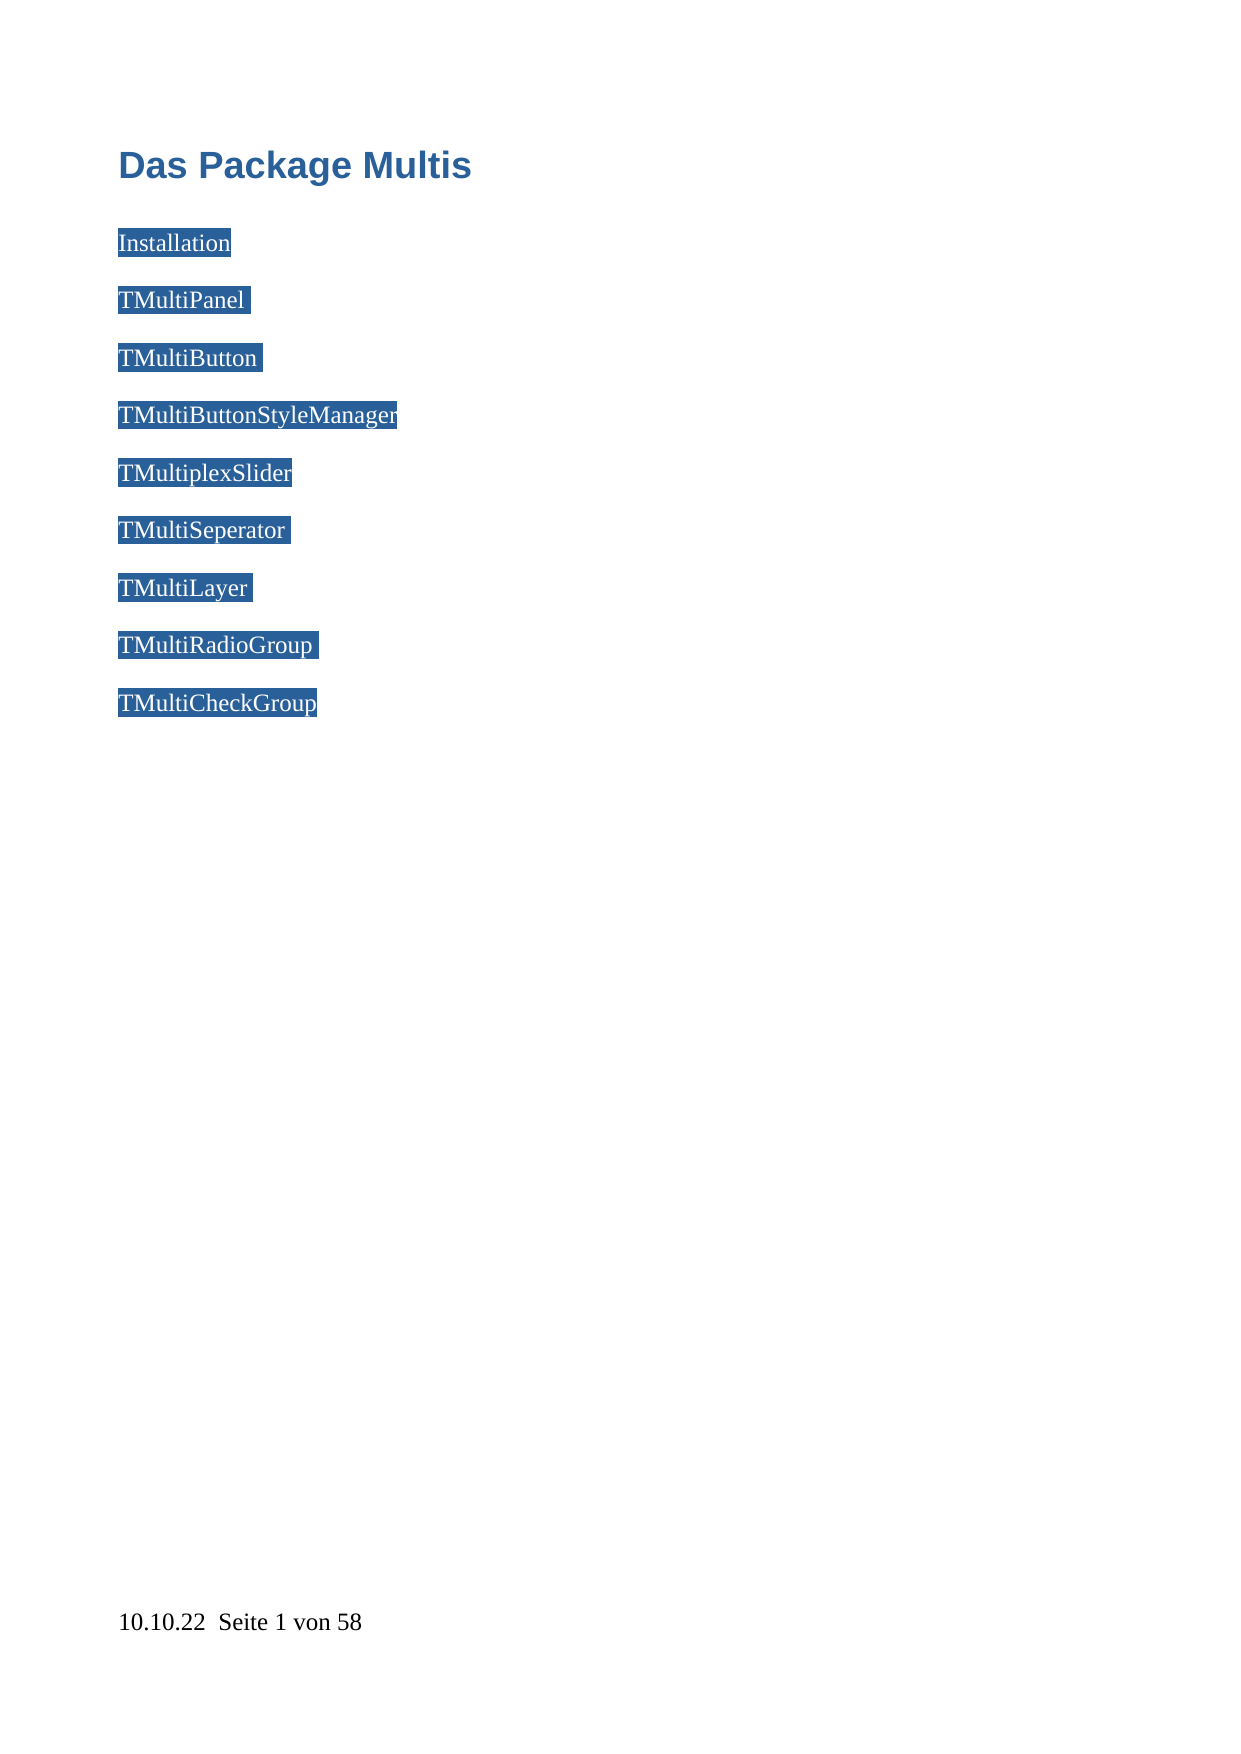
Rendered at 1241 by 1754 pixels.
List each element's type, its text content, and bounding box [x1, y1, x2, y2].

text TMultiButtonStyleManager [118, 401, 1122, 429]
text TMultiPanel [118, 286, 1122, 314]
text TMultiButton [118, 343, 1122, 372]
text TMultiLayer [118, 573, 1122, 602]
subtitle Das Package Multis [118, 143, 1122, 187]
text TMultiCheckGroup [118, 688, 1122, 717]
text Installation [118, 228, 1122, 257]
text TMultiRadioGroup [118, 631, 1122, 659]
text TMultiplexSlider [118, 458, 1122, 487]
text TMultiSeperator [118, 516, 1122, 544]
